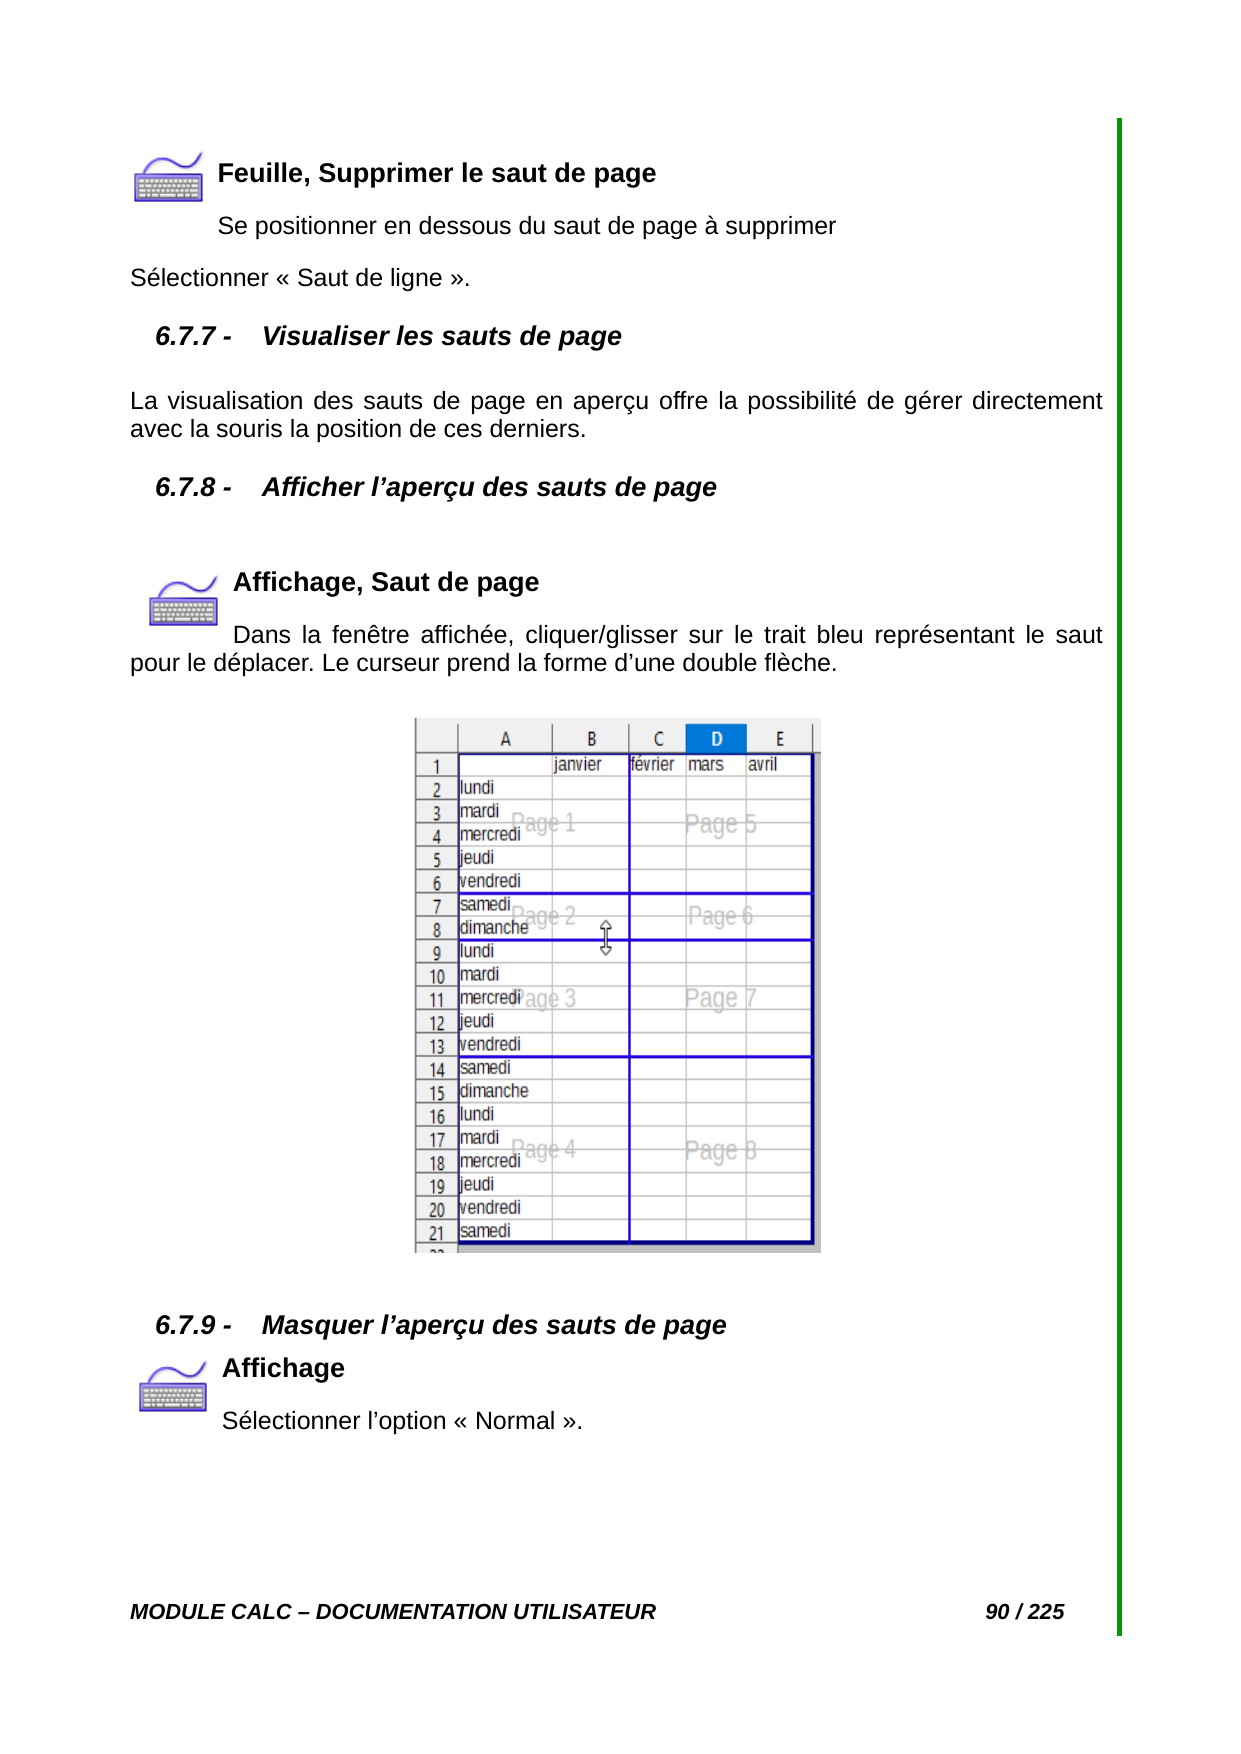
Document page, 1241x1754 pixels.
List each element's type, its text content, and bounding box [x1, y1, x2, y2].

text Feuille, Supprimer le saut de page [206, 158, 1105, 188]
picture [130, 141, 206, 216]
picture [414, 718, 821, 1253]
text Dans la fenêtre affichée, cliquer/glisser sur le trait bleu représentant le saut pour le déplacer. Le curseur prend la forme d’une double flèche. [130, 621, 1105, 676]
text Affichage [210, 1352, 1105, 1383]
text Se positionner en dessous du saut de page à supprimer [130, 212, 1105, 240]
text Sélectionner « Saut de ligne ». [130, 263, 1105, 291]
subtitle Masquer l’aperçu des sauts de page [155, 1310, 1105, 1340]
picture [146, 565, 221, 640]
subtitle Visualiser les sauts de page [155, 321, 1105, 351]
text [130, 567, 146, 597]
picture [135, 1351, 210, 1426]
text Affichage, Saut de page [221, 567, 1105, 597]
text La visualisation des sauts de page en aperçu offre la possibilité de gérer directement avec la souris la position de ces derniers. [130, 387, 1105, 443]
text Sélectionner l’option « Normal ». [130, 1406, 1105, 1434]
subtitle Afficher l’aperçu des sauts de page [155, 472, 1105, 503]
